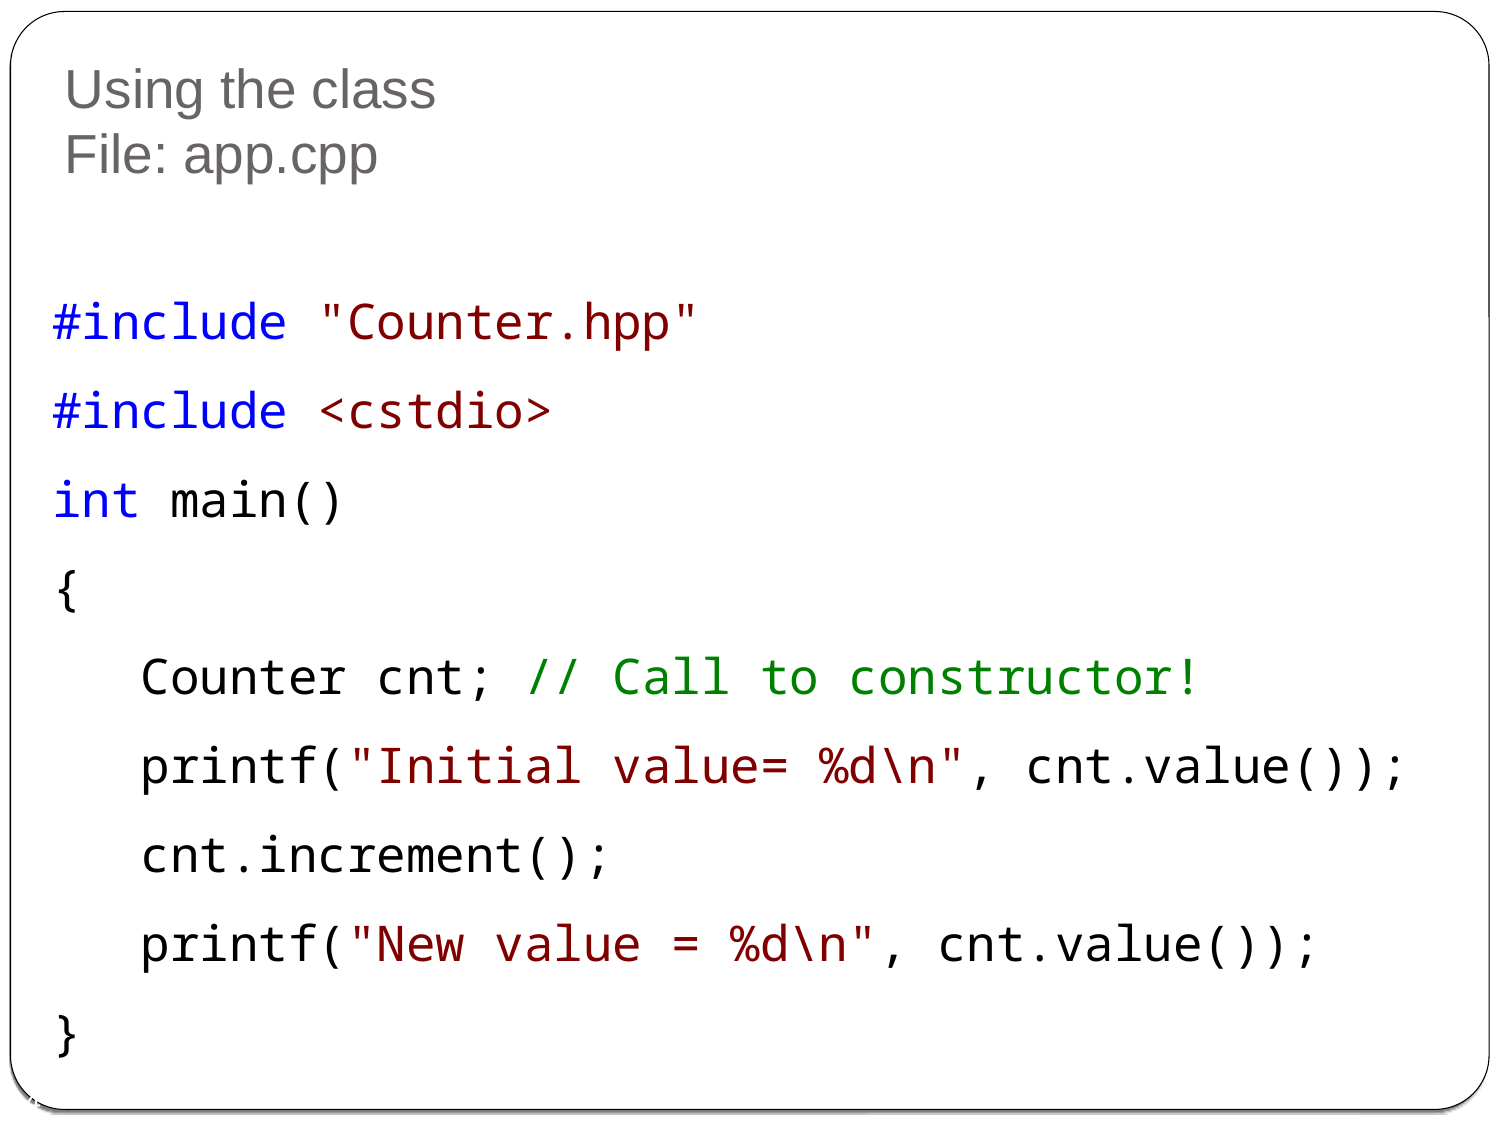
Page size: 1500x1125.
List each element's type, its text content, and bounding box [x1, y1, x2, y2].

list #include "Counter.hpp" #include <cstdio> int main() { Counter cnt; // Call to constructor! printf("Initial value= %d\n", cnt.value()); cnt.increment(); printf("New value = %d\n", cnt.value()); } [37, 162, 1463, 1088]
title Using the class File: app.cpp [50, 45, 1450, 162]
slide_number [0, 1074, 50, 1125]
